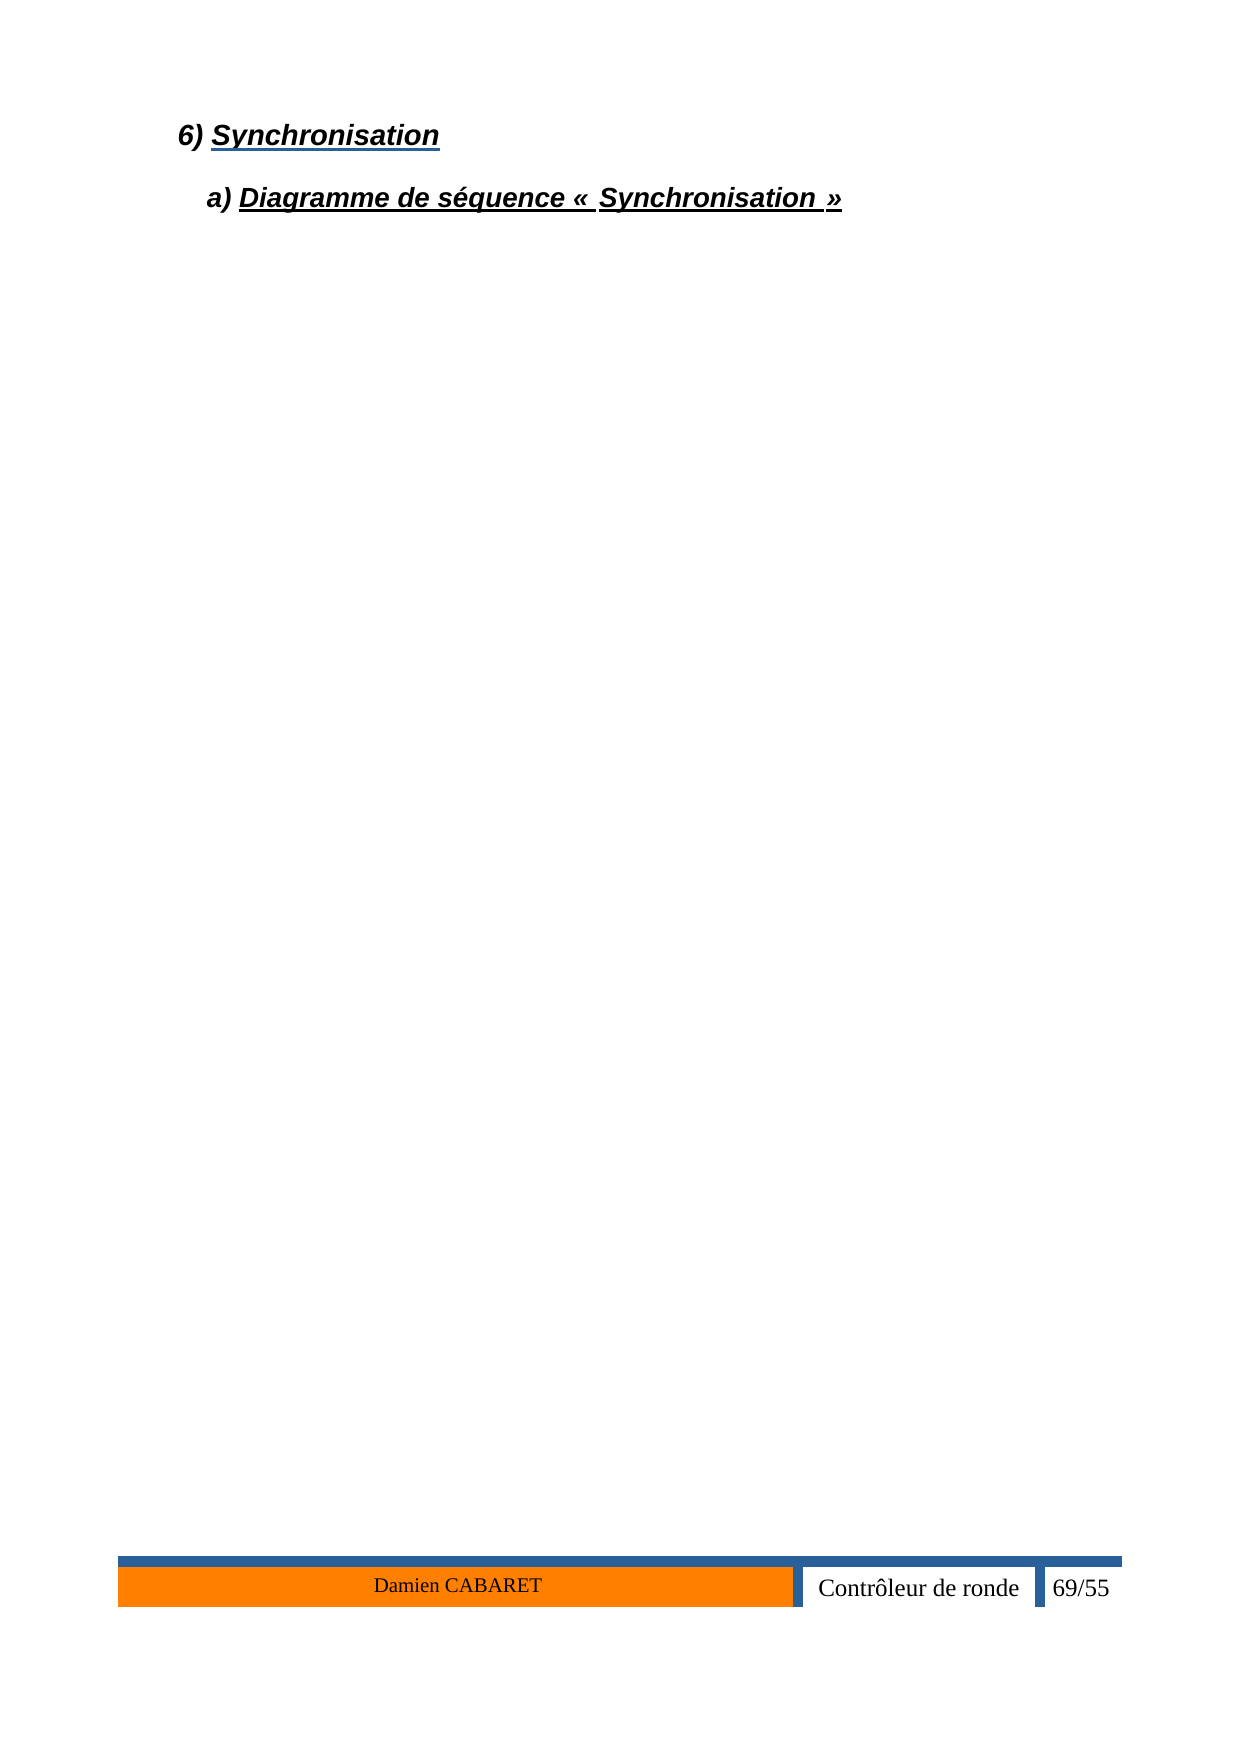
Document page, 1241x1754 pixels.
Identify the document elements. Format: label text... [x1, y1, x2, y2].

subtitle Diagramme de séquence « Synchronisation » [118, 181, 1122, 213]
subtitle Synchronisation [118, 118, 1122, 152]
